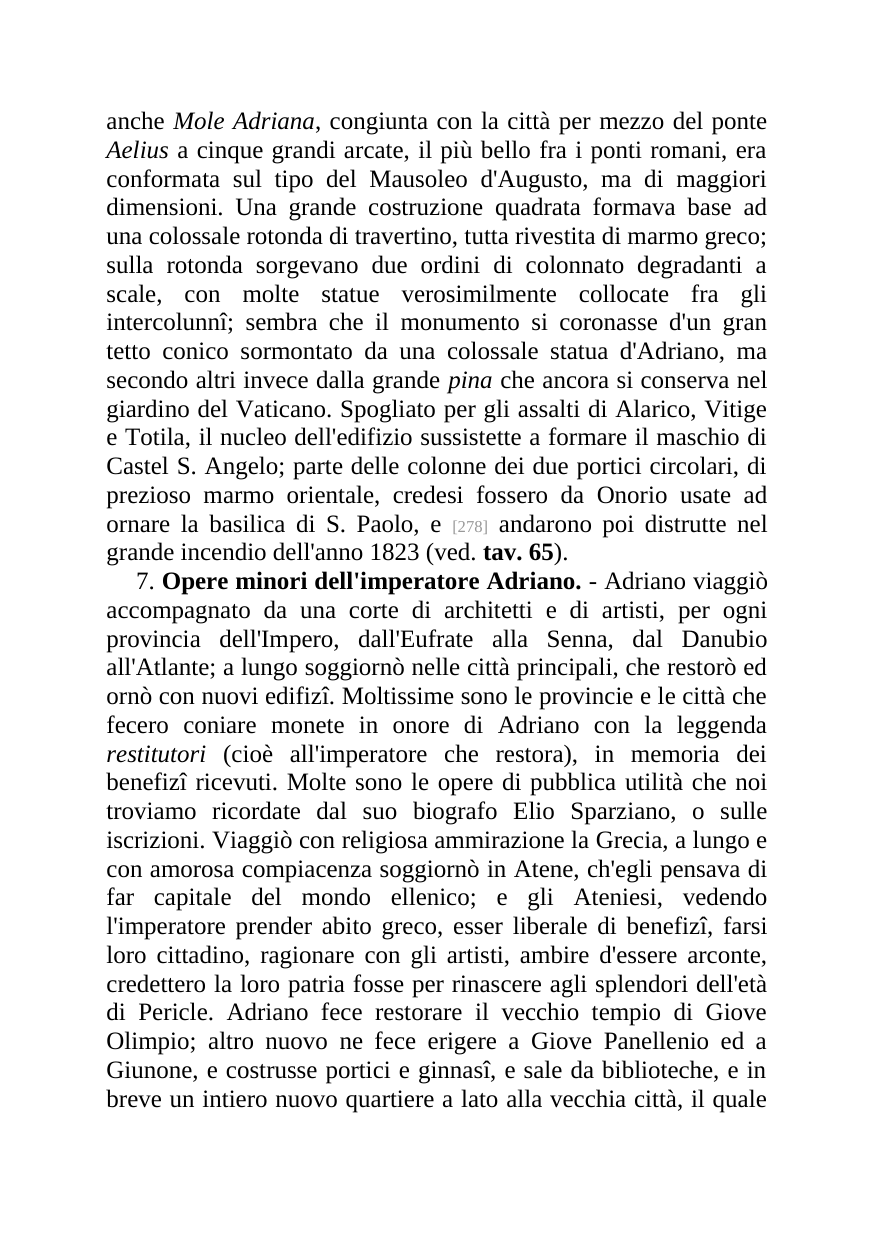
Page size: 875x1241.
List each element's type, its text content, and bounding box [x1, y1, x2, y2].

text 7. Opere minori dell'imperatore Adriano. - Adriano viaggiò accompagnato da una corte di architetti e di artisti, per ogni provincia dell'Impero, dall'Eufrate alla Senna, dal Danubio all'Atlante; a lungo soggiornò nelle città principali, che restorò ed ornò con nuovi edifizî. Moltissime sono le provincie e le città che fecero coniare monete in onore di Adriano con la leggenda restitutori (cioè all'imperatore che restora), in memoria dei benefizî ricevuti. Molte sono le opere di pubblica utilità che noi troviamo ricordate dal suo biografo Elio Sparziano, o sulle iscrizioni. Viaggiò con religiosa ammirazione la Grecia, a lungo e con amorosa compiacenza soggiornò in Atene, ch'egli pensava di far capitale del mondo ellenico; e gli Ateniesi, vedendo l'imperatore prender abito greco, esser liberale di benefizî, farsi loro cittadino, ragionare con gli artisti, ambire d'essere arconte, credettero la loro patria fosse per rinascere agli splendori dell'età di Pericle. Adriano fece restorare il vecchio tempio di Giove Olimpio; altro nuovo ne fece erigere a Giove Panellenio ed a Giunone, e costrusse portici e ginnasî, e sale da biblioteche, e in breve un intiero nuovo quartiere a lato alla vecchia città, il quale [106, 566, 768, 1112]
text anche Mole Adriana, congiunta con la città per mezzo del ponte Aelius a cinque grandi arcate, il più bello fra i ponti romani, era conformata sul tipo del Mausoleo d'Augusto, ma di maggiori dimensioni. Una grande costruzione quadrata formava base ad una colossale rotonda di travertino, tutta rivestita di marmo greco; sulla rotonda sorgevano due ordini di colonnato degradanti a scale, con molte statue verosimilmente collocate fra gli intercolunnî; sembra che il monumento si coronasse d'un gran tetto conico sormontato da una colossale statua d'Adriano, ma secondo altri invece dalla grande pina che ancora si conserva nel giardino del Vaticano. Spogliato per gli assalti di Alarico, Vitige e Totila, il nucleo dell'edifizio sussistette a formare il maschio di Castel S. Angelo; parte delle colonne dei due portici circolari, di prezioso marmo orientale, credesi fossero da Onorio usate ad ornare la basilica di S. Paolo, e [278] andarono poi distrutte nel grande incendio dell'anno 1823 (ved. tav. 65). [106, 106, 768, 566]
